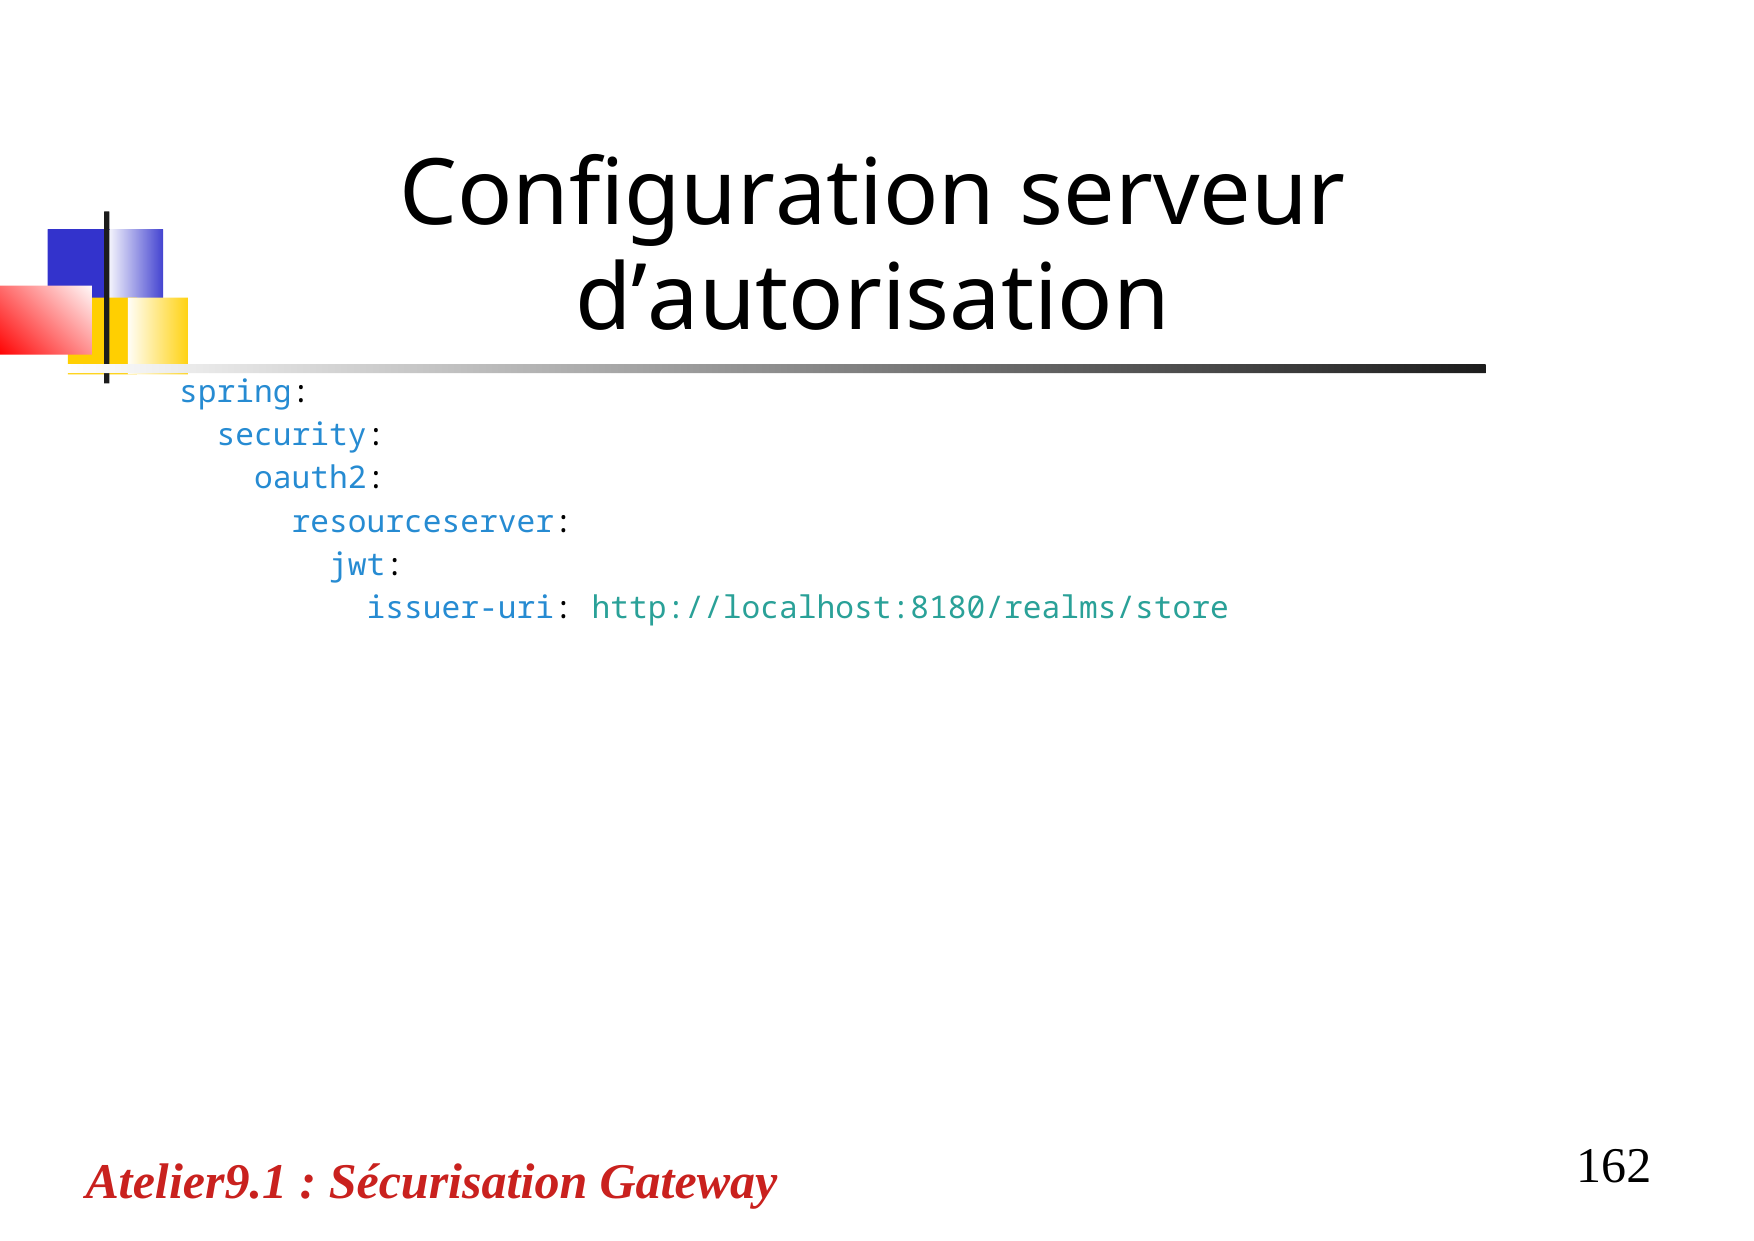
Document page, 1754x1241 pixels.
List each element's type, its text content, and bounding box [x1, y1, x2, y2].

title Configuration serveur d’autorisation [179, 139, 1567, 351]
text_box Atelier9.1 : Sécurisation Gateway [70, 1145, 793, 1241]
list spring: security: oauth2: resourceserver: jwt: issuer-uri: http://localhost:8180/realms/store [179, 371, 1567, 1091]
